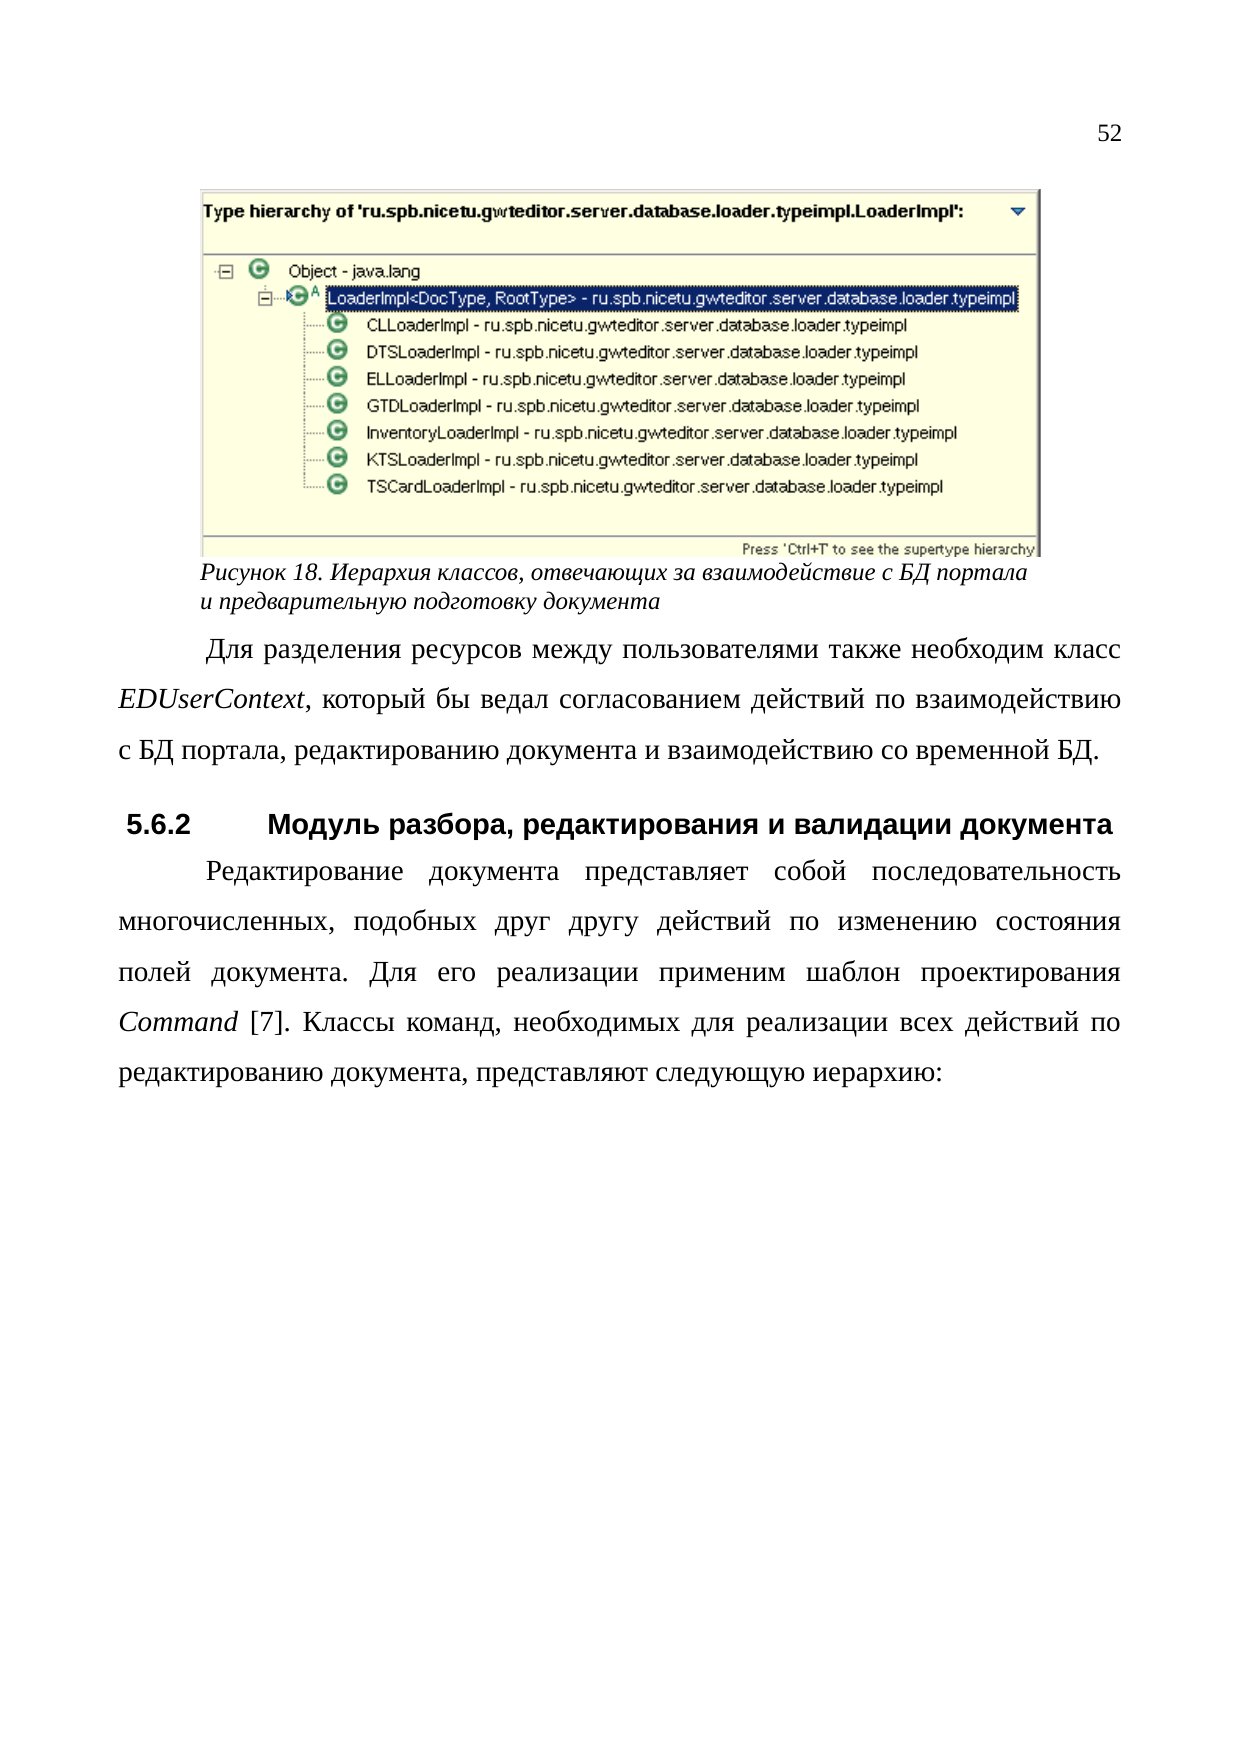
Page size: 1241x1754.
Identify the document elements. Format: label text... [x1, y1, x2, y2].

text Редактирование документа представляет собой последовательность многочисленных, подобных друг другу действий по изменению состояния полей документа. Для его реализации применим шаблон проектирования Command [7]. Классы команд, необходимых для реализации всех действий по редактированию документа, представляют следующую иерархию: [118, 853, 1122, 1088]
subtitle Модуль разбора, редактирования и валидации документа [118, 807, 1122, 841]
text Для разделения ресурсов между пользователями также необходим класс EDUserContext, который бы ведал согласованием действий по взаимодействию с БД портала, редактированию документа и взаимодействию со временной БД. [118, 177, 1122, 765]
text Рисунок 18. Иерархия классов, отвечающих за взаимодействие с БД портала и предварительную подготовку документа [200, 557, 1040, 614]
